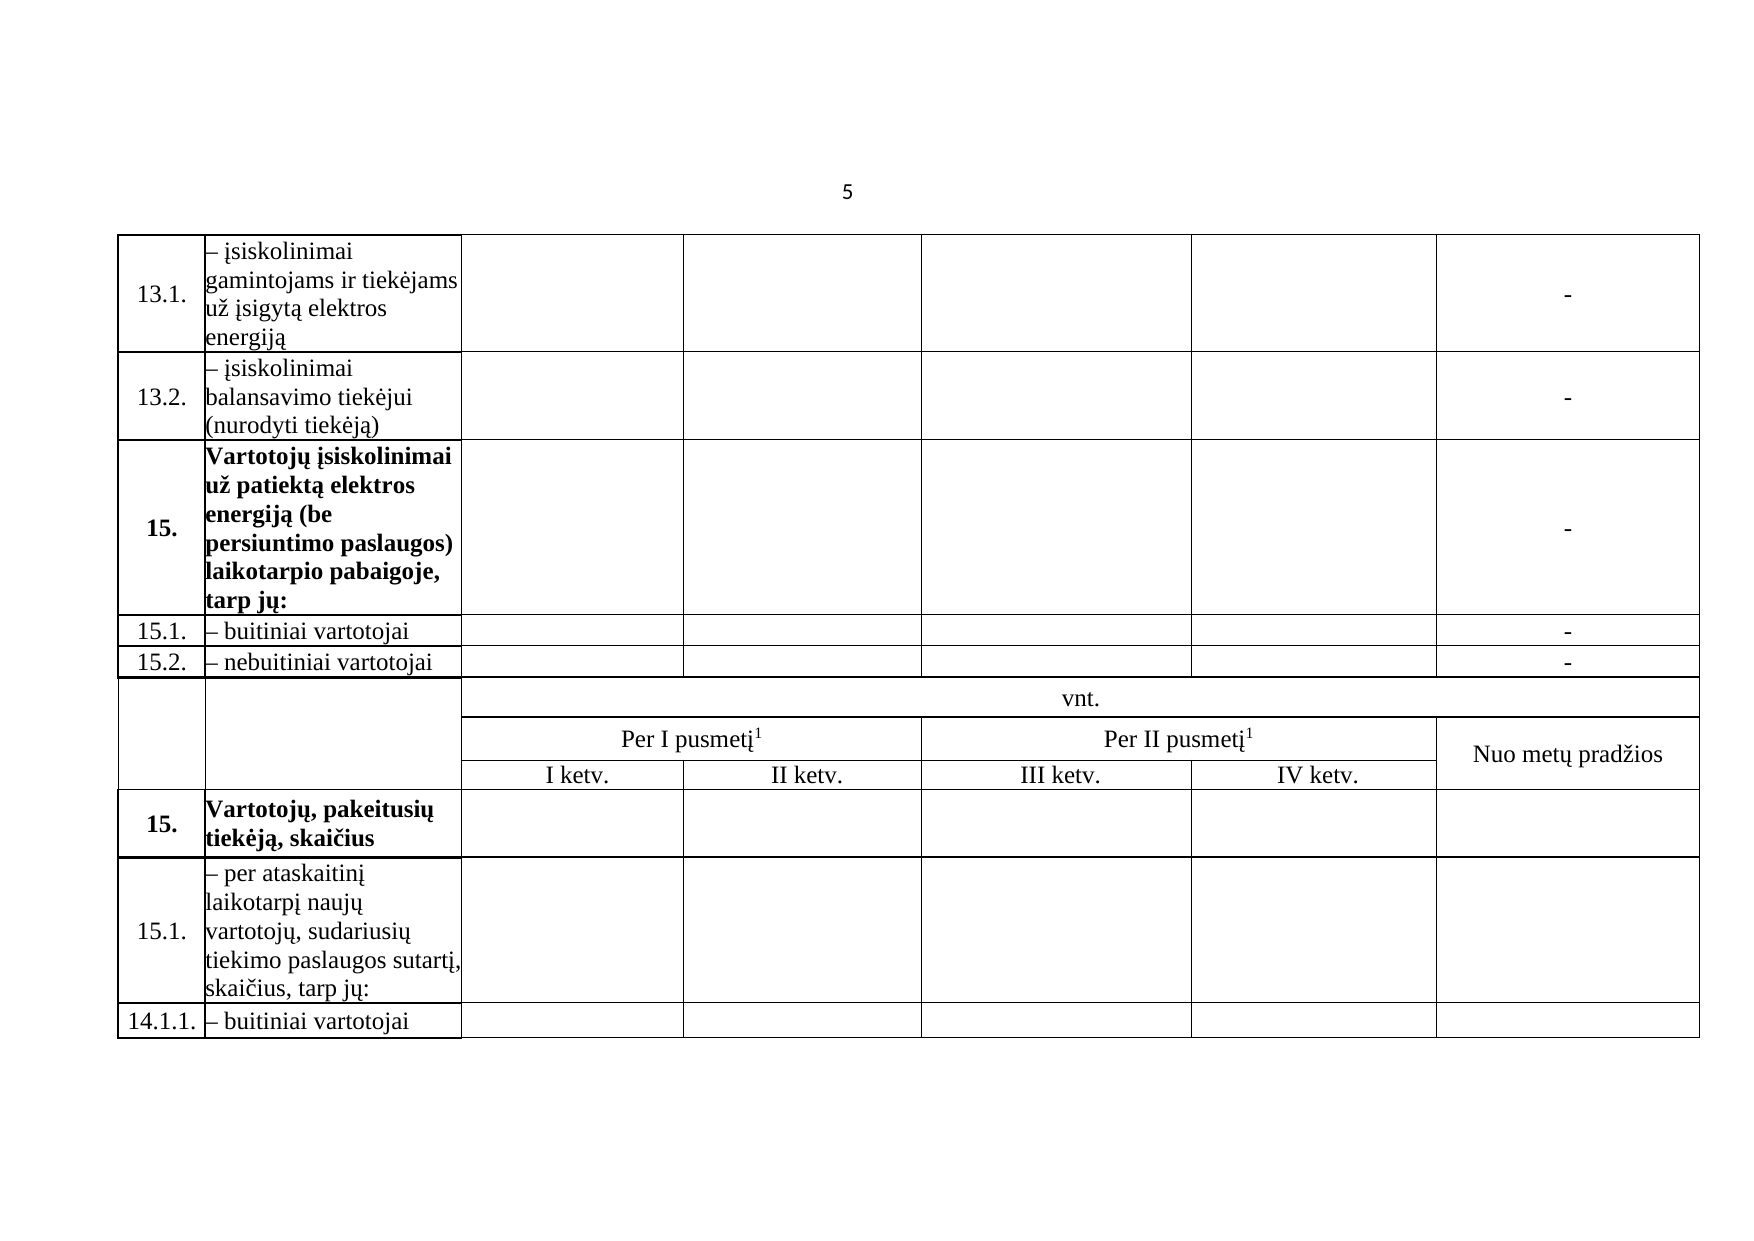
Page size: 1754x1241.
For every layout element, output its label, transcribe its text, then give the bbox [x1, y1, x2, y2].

table_cell [684, 858, 921, 1002]
table_cell 15. [119, 441, 204, 614]
table_cell – per ataskaitinį laikotarpį naujų vartotojų, sudariusių tiekimo paslaugos sutartį, skaičius, tarp jų: [206, 859, 461, 1002]
table_cell [684, 352, 921, 439]
table_cell [922, 440, 1191, 614]
table_cell I ketv. [462, 761, 683, 789]
table_cell Nuo metų pradžios [1437, 718, 1699, 789]
table_cell [206, 679, 461, 789]
table_cell Per I pusmetį1 [462, 718, 921, 759]
table_cell Vartotojų įsiskolinimai už patiektą elektros energiją (be persiuntimo paslaugos) laikotarpio pabaigoje, tarp jų: [206, 441, 461, 614]
table_cell [462, 1003, 683, 1037]
table_cell – įsiskolinimai balansavimo tiekėjui (nurodyti tiekėją) [206, 353, 461, 439]
table_cell Vartotojų, pakeitusių tiekėją, skaičius [206, 790, 461, 856]
table_cell – įsiskolinimai gamintojams ir tiekėjams už įsigytą elektros energiją [206, 236, 461, 351]
table_cell - [1437, 352, 1699, 439]
table_cell [1192, 790, 1436, 856]
table_cell [922, 615, 1191, 645]
table_cell III ketv. [922, 761, 1191, 789]
table_cell 14.1.1. [119, 1004, 204, 1037]
table_cell [1192, 352, 1436, 439]
table_cell [1437, 1003, 1699, 1037]
table_cell II ketv. [684, 761, 921, 789]
table_cell [1192, 235, 1436, 351]
table_cell [684, 440, 921, 614]
table_cell [922, 235, 1191, 351]
table_cell Per II pusmetį1 [922, 718, 1436, 759]
table_cell [462, 858, 683, 1002]
table_cell 15.1. [119, 859, 204, 1002]
table_cell 15.2. [119, 647, 204, 676]
table_cell [1192, 646, 1436, 676]
table_cell 15.1. [119, 616, 204, 645]
table_cell 15. [119, 790, 204, 856]
table_cell [922, 858, 1191, 1002]
table_cell [462, 646, 683, 676]
table_cell – nebuitiniai vartotojai [206, 647, 461, 676]
table_cell [462, 615, 683, 645]
table_cell [1437, 790, 1699, 856]
table_cell [922, 352, 1191, 439]
table_cell [684, 615, 921, 645]
table_cell [1437, 858, 1699, 1002]
table_cell 13.1. [119, 236, 204, 351]
table_cell - [1437, 615, 1699, 645]
table_cell [1192, 440, 1436, 614]
table_cell [684, 646, 921, 676]
table_cell [922, 646, 1191, 676]
table_cell vnt. [462, 678, 1699, 716]
table_cell [1192, 615, 1436, 645]
table_cell - [1437, 440, 1699, 614]
table_cell [922, 1003, 1191, 1037]
table_cell [462, 440, 683, 614]
table_cell – buitiniai vartotojai [206, 1004, 461, 1037]
table_cell [1192, 858, 1436, 1002]
table_cell 13.2. [119, 353, 204, 439]
table_cell [684, 235, 921, 351]
table_cell [462, 352, 683, 439]
table_cell - [1437, 646, 1699, 676]
table_cell IV ketv. [1192, 761, 1436, 789]
table_cell [462, 790, 683, 856]
table_cell [462, 235, 683, 351]
table_cell [684, 790, 921, 856]
table_cell [1192, 1003, 1436, 1037]
table_cell [119, 679, 205, 789]
table_cell [922, 790, 1191, 856]
table_cell [684, 1003, 921, 1037]
table_cell – buitiniai vartotojai [206, 616, 461, 645]
table_cell - [1437, 235, 1699, 351]
